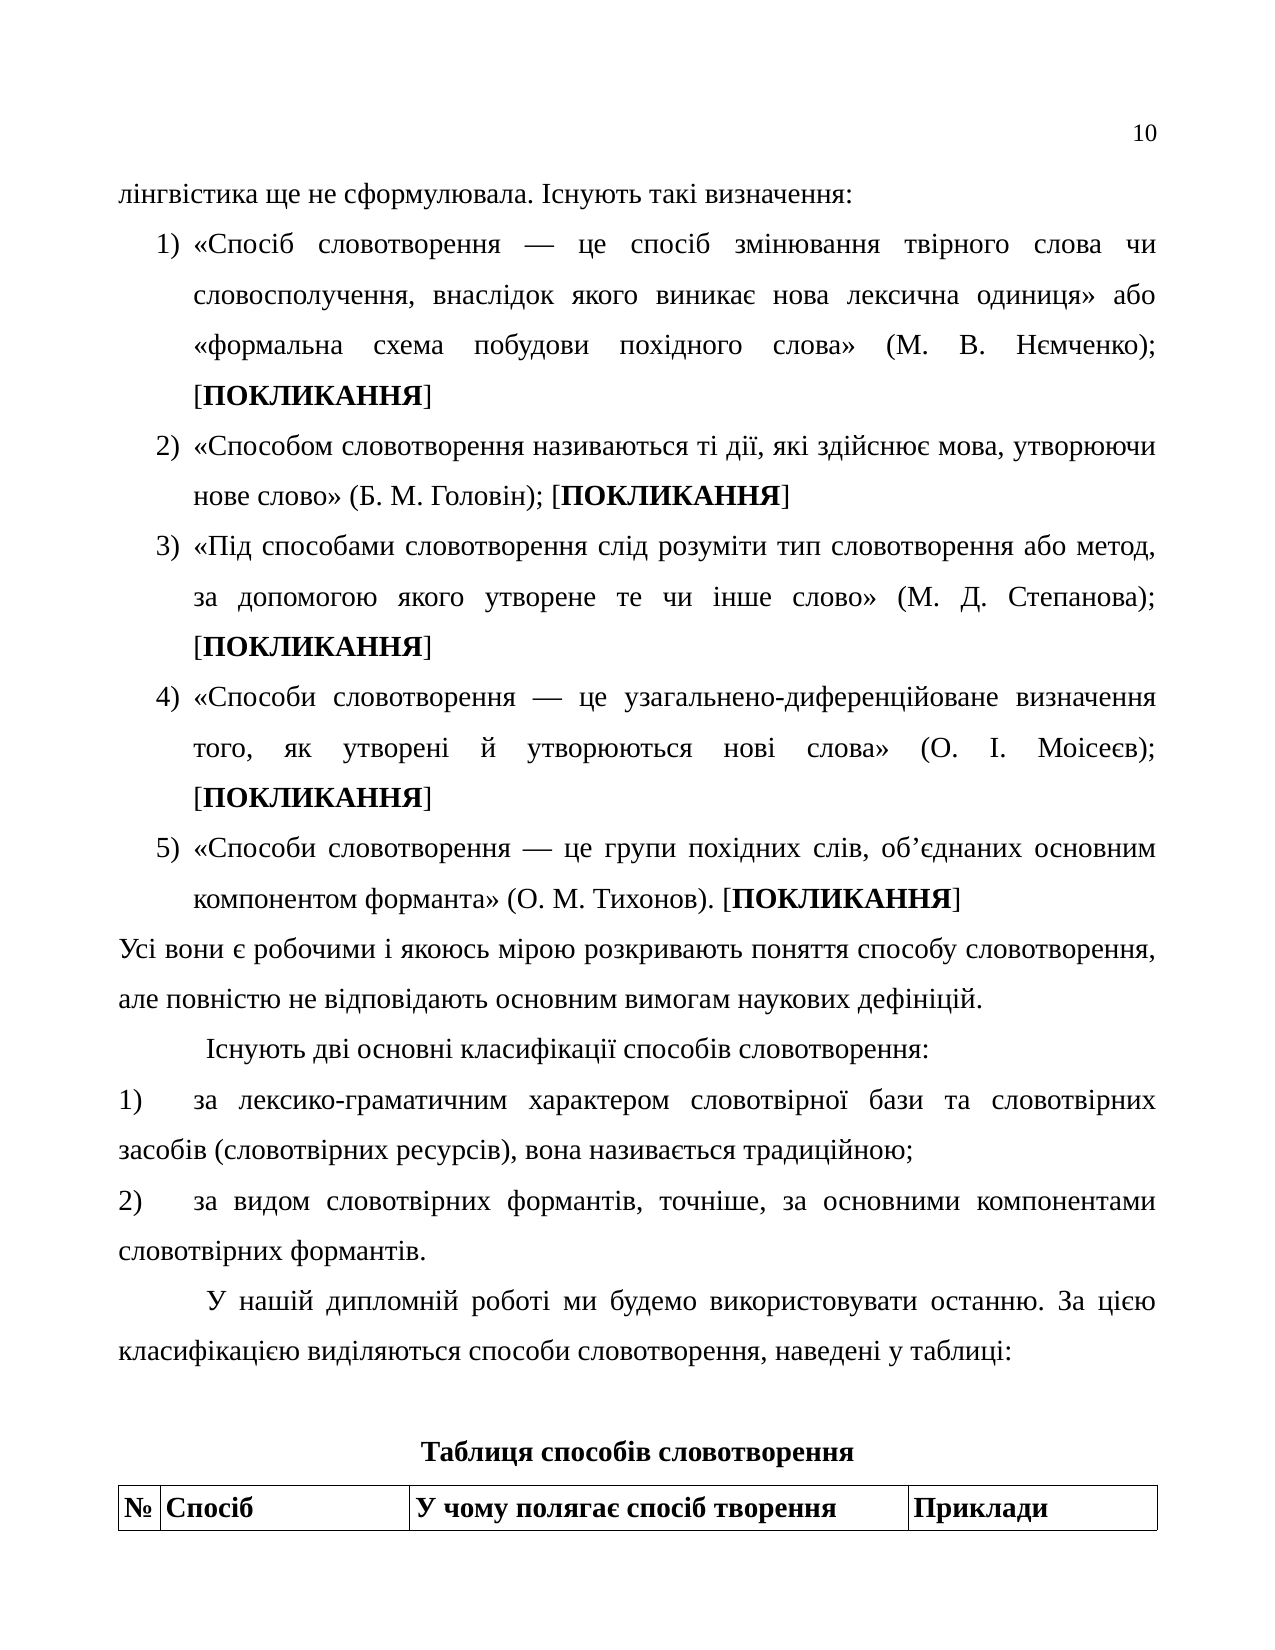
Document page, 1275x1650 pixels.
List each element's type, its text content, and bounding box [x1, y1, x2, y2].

text У нашій дипломній роботі ми будемо використовувати останню. За цією класифікацією виділяються способи словотворення, наведені у таблиці: [118, 1283, 1157, 1367]
table_header Спосіб [161, 1486, 409, 1529]
list за лексико-граматичним характером словотвірної бази та словотвірних засобів (словотвірних ресурсів), вона називається традиційною; [118, 1082, 1157, 1166]
list «Спосіб словотворення — це спосіб змінювання твірного слова чи словосполучення, внаслідок якого виникає нова лексична одиниця» або «формальна схема побудови похідного слова» (М. В. Нємченко); [ПОКЛИКАННЯ] [156, 227, 1157, 411]
list «Способи словотворення — це групи похідних слів, об’єднаних основним компонентом форманта» (О. М. Тихонов). [ПОКЛИКАННЯ] [156, 830, 1157, 914]
list за видом словотвірних формантів, точніше, за основними компонентами словотвірних формантів. [118, 1183, 1157, 1266]
text Існують дві основні класифікації способів словотворення: [118, 1032, 1157, 1065]
list «Під способами словотворення слід розуміти тип словотворення або метод, за допомогою якого утворене те чи інше слово» (М. Д. Степанова); [ПОКЛИКАННЯ] [156, 528, 1157, 663]
text Таблиця способів словотворення [118, 1434, 1157, 1468]
table_header Приклади [909, 1486, 1157, 1529]
list «Способом словотворення називаються ті дії, які здійснює мова, утворюючи нове слово» (Б. М. Головін); [ПОКЛИКАННЯ] [156, 428, 1157, 512]
list «Способи словотворення — це узагальнено-диференційоване визначення того, як утворені й утворюються нові слова» (О. І. Моісеєв); [ПОКЛИКАННЯ] [156, 679, 1157, 814]
table_header У чому полягає спосіб творення [410, 1486, 908, 1529]
text лінгвістика ще не сформулювала. Існують такі визначення: [118, 176, 1157, 210]
list Усі вони є робочими і якоюсь мірою розкривають поняття способу словотворення, але повністю не відповідають основним вимогам наукових дефініцій. [118, 931, 1157, 1015]
table_header № [119, 1486, 160, 1529]
